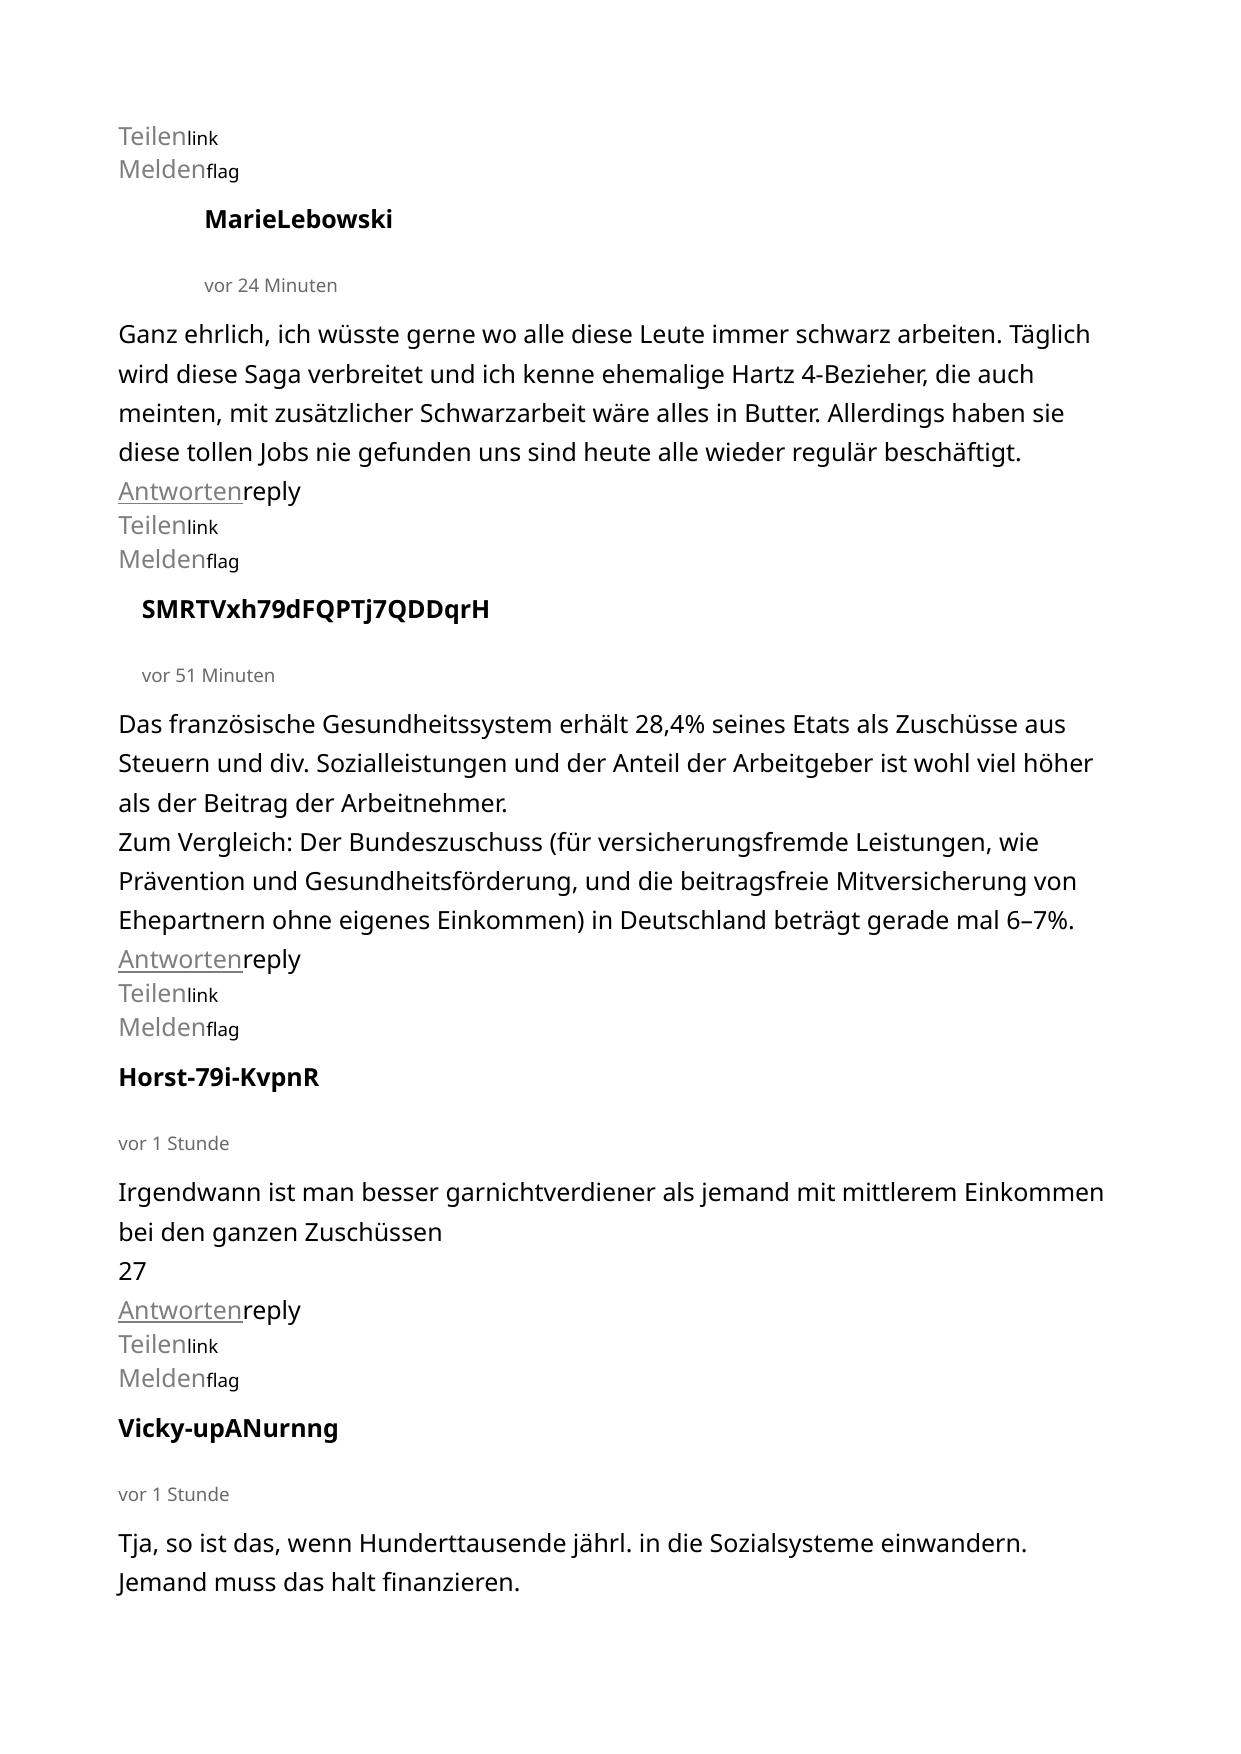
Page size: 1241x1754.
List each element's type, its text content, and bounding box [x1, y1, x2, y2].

text Meldenflag [118, 1010, 1122, 1044]
text Irgendwann ist man besser garnichtverdiener als jemand mit mittlerem Einkommen bei den ganzen Zuschüssen [118, 1175, 1122, 1248]
text Tja, so ist das, wenn Hunderttausende jährl. in die Sozialsysteme einwandern. Jemand muss das halt finanzieren. [118, 1526, 1122, 1599]
text vor 1 Stunde [118, 1130, 1117, 1156]
text Teilenlink [118, 118, 1122, 152]
text Horst-79i-KvpnR [118, 1060, 1114, 1094]
text MarieLebowski [204, 202, 1114, 236]
text Meldenflag [118, 1361, 1122, 1395]
text SMRTVxh79dFQPTj7QDDqrH [142, 592, 1114, 626]
text Ganz ehrlich, ich wüsste gerne wo alle diese Leute immer schwarz arbeiten. Täglich wird diese Saga verbreitet und ich kenne ehemalige Hartz 4-Bezieher, die auch meinten, mit zusätzlicher Schwarzarbeit wäre alles in Butter. Allerdings haben sie diese tollen Jobs nie gefunden uns sind heute alle wieder regulär beschäftigt. [118, 317, 1122, 469]
text vor 1 Stunde [118, 1481, 1117, 1506]
text vor 51 Minuten [142, 662, 1117, 688]
text Antwortenreply [118, 1293, 1122, 1327]
text vor 24 Minuten [204, 272, 1117, 298]
text Teilenlink [118, 1327, 1122, 1361]
text Das französische Gesundheitssystem erhält 28,4% seines Etats als Zuschüsse aus Steuern und div. Sozialleistungen und der Anteil der Arbeitgeber ist wohl viel höher als der Beitrag der Arbeitnehmer. Zum Vergleich: Der Bundeszuschuss (für versicherungsfremde Leistungen, wie Prävention und Gesundheitsförderung, und die beitragsfreie Mitversicherung von Ehepartnern ohne eigenes Einkommen) in Deutschland beträgt gerade mal 6–7%. [118, 707, 1122, 937]
text Meldenflag [118, 542, 1122, 576]
text 27 [118, 1253, 1122, 1287]
text Meldenflag [118, 152, 1122, 186]
text Teilenlink [118, 508, 1122, 542]
text Antwortenreply [118, 474, 1122, 508]
text Vicky-upANurnng [118, 1410, 1114, 1444]
text Teilenlink [118, 976, 1122, 1010]
text Antwortenreply [118, 942, 1122, 976]
